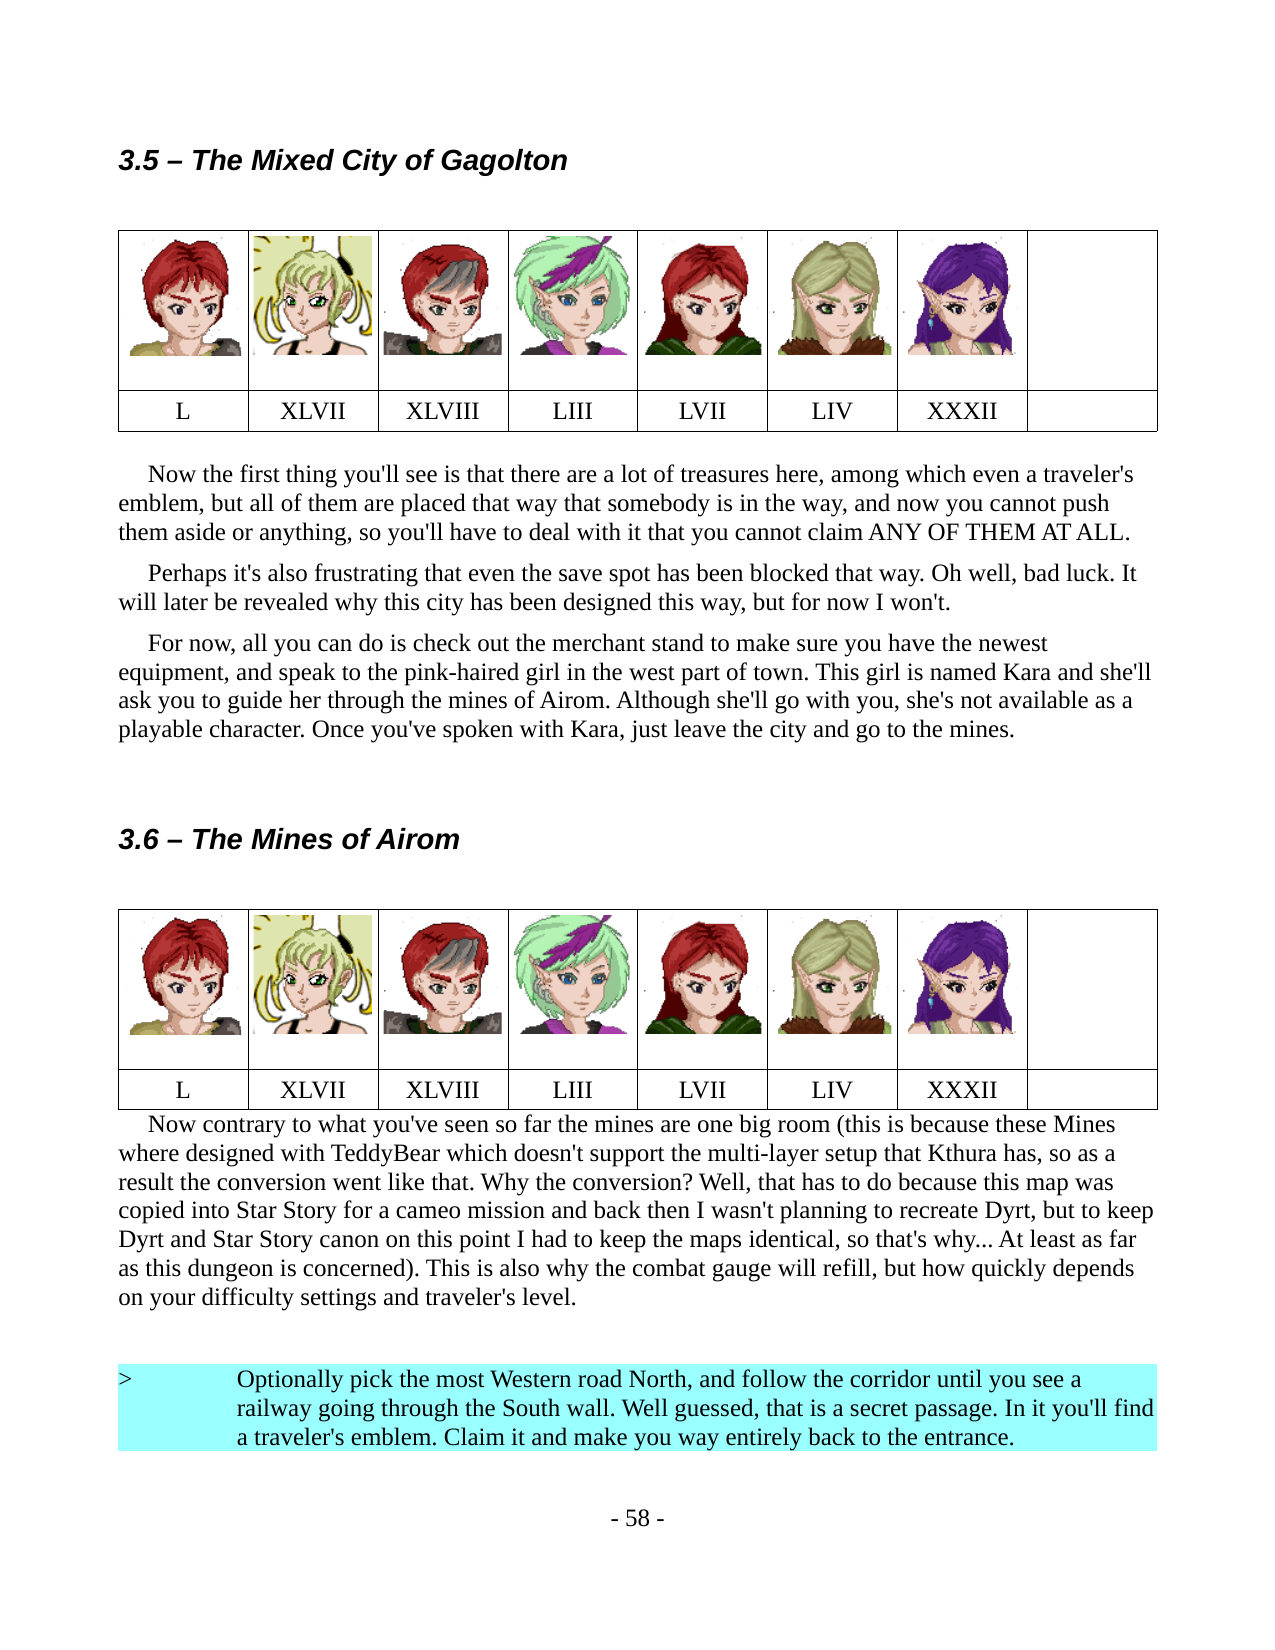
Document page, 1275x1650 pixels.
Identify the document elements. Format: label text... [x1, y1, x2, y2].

table_header [379, 355, 508, 390]
table_header [1028, 231, 1157, 390]
picture [902, 236, 1022, 355]
table_cell LIV [768, 391, 897, 431]
picture [383, 915, 502, 1034]
picture [772, 915, 892, 1034]
text For now, all you can do is check out the merchant stand to make sure you have the newest equipment, and speak to the pink-haired girl in the west part of town. This girl is named Kara and she'll ask you to guide her through the mines of Airom. Although she'll go with you, she's not available as a playable character. Once you've spoken with Kara, just leave the city and go to the mines. [118, 628, 1157, 743]
subtitle 3.5 – The Mixed City of Gagolton [118, 143, 1157, 177]
text Perhaps it's also frustrating that even the save spot has been blocked that way. Oh well, bad luck. It will later be revealed why this city has been designed this way, but for now I won't. [118, 558, 1157, 616]
table_header [509, 910, 637, 1069]
picture [643, 915, 762, 1034]
table_cell XLVIII [379, 391, 508, 431]
table_header [768, 910, 897, 1069]
picture [513, 236, 632, 355]
table_header [379, 910, 508, 1069]
picture [124, 915, 242, 1035]
table_header [898, 910, 1027, 1069]
table_cell L [119, 391, 248, 431]
table_header [249, 231, 378, 354]
table_cell LIII [509, 1070, 637, 1109]
table_header [509, 231, 637, 354]
table_cell L [119, 1070, 248, 1109]
picture [643, 236, 762, 355]
table_cell LVII [638, 391, 767, 431]
picture [772, 236, 892, 355]
text Now the first thing you'll see is that there are a lot of treasures here, among which even a traveler's emblem, but all of them are placed that way that somebody is in the way, and now you cannot push them aside or anything, so you'll have to deal with it that you cannot claim ANY OF THEM AT ALL. [118, 459, 1157, 546]
table_cell XXXII [898, 1070, 1027, 1109]
table_header [638, 1034, 767, 1069]
table_header [898, 231, 1027, 354]
table_header [1028, 910, 1157, 1069]
text > Optionally pick the most Western road North, and follow the corridor until you see a railway going through the South wall. Well guessed, that is a secret passage. In it you'll find a traveler's emblem. Claim it and make you way entirely back to the entrance. [118, 1364, 1157, 1451]
picture [902, 915, 1022, 1034]
picture [124, 236, 242, 356]
table_header [509, 355, 637, 390]
table_header [638, 910, 767, 1033]
table_header [768, 355, 897, 390]
table_cell XXXII [898, 391, 1027, 431]
table_header [768, 231, 897, 354]
picture [253, 236, 372, 355]
table_header [379, 231, 508, 354]
table_cell [1028, 1070, 1157, 1109]
table_cell LVII [638, 1070, 767, 1109]
table_cell XLVIII [379, 1070, 508, 1109]
picture [513, 915, 632, 1034]
table_cell LIII [509, 391, 637, 431]
table_cell XLVII [249, 1070, 378, 1109]
table_header [119, 910, 248, 1034]
table_cell XLVII [249, 391, 378, 431]
table_header [638, 231, 767, 390]
table_header [119, 231, 248, 390]
text Now contrary to what you've seen so far the mines are one big room (this is because these Mines where designed with TeddyBear which doesn't support the multi-layer setup that Kthura has, so as a result the conversion went like that. Why the conversion? Well, that has to do because this map was copied into Star Story for a cameo mission and back then I wasn't planning to recreate Dyrt, but to keep Dyrt and Star Story canon on this point I had to keep the maps identical, so that's why... At least as far as this dungeon is concerned). This is also why the combat gauge will refill, but how quickly depends on your difficulty settings and traveler's level. [118, 1110, 1157, 1311]
table_header [249, 355, 378, 390]
table_cell [1028, 391, 1157, 431]
subtitle 3.6 – The Mines of Airom [118, 822, 1157, 855]
table_header [249, 910, 378, 1069]
picture [253, 915, 372, 1034]
picture [383, 236, 502, 355]
table_header [898, 355, 1027, 390]
table_header [119, 1035, 248, 1069]
table_cell LIV [768, 1070, 897, 1109]
